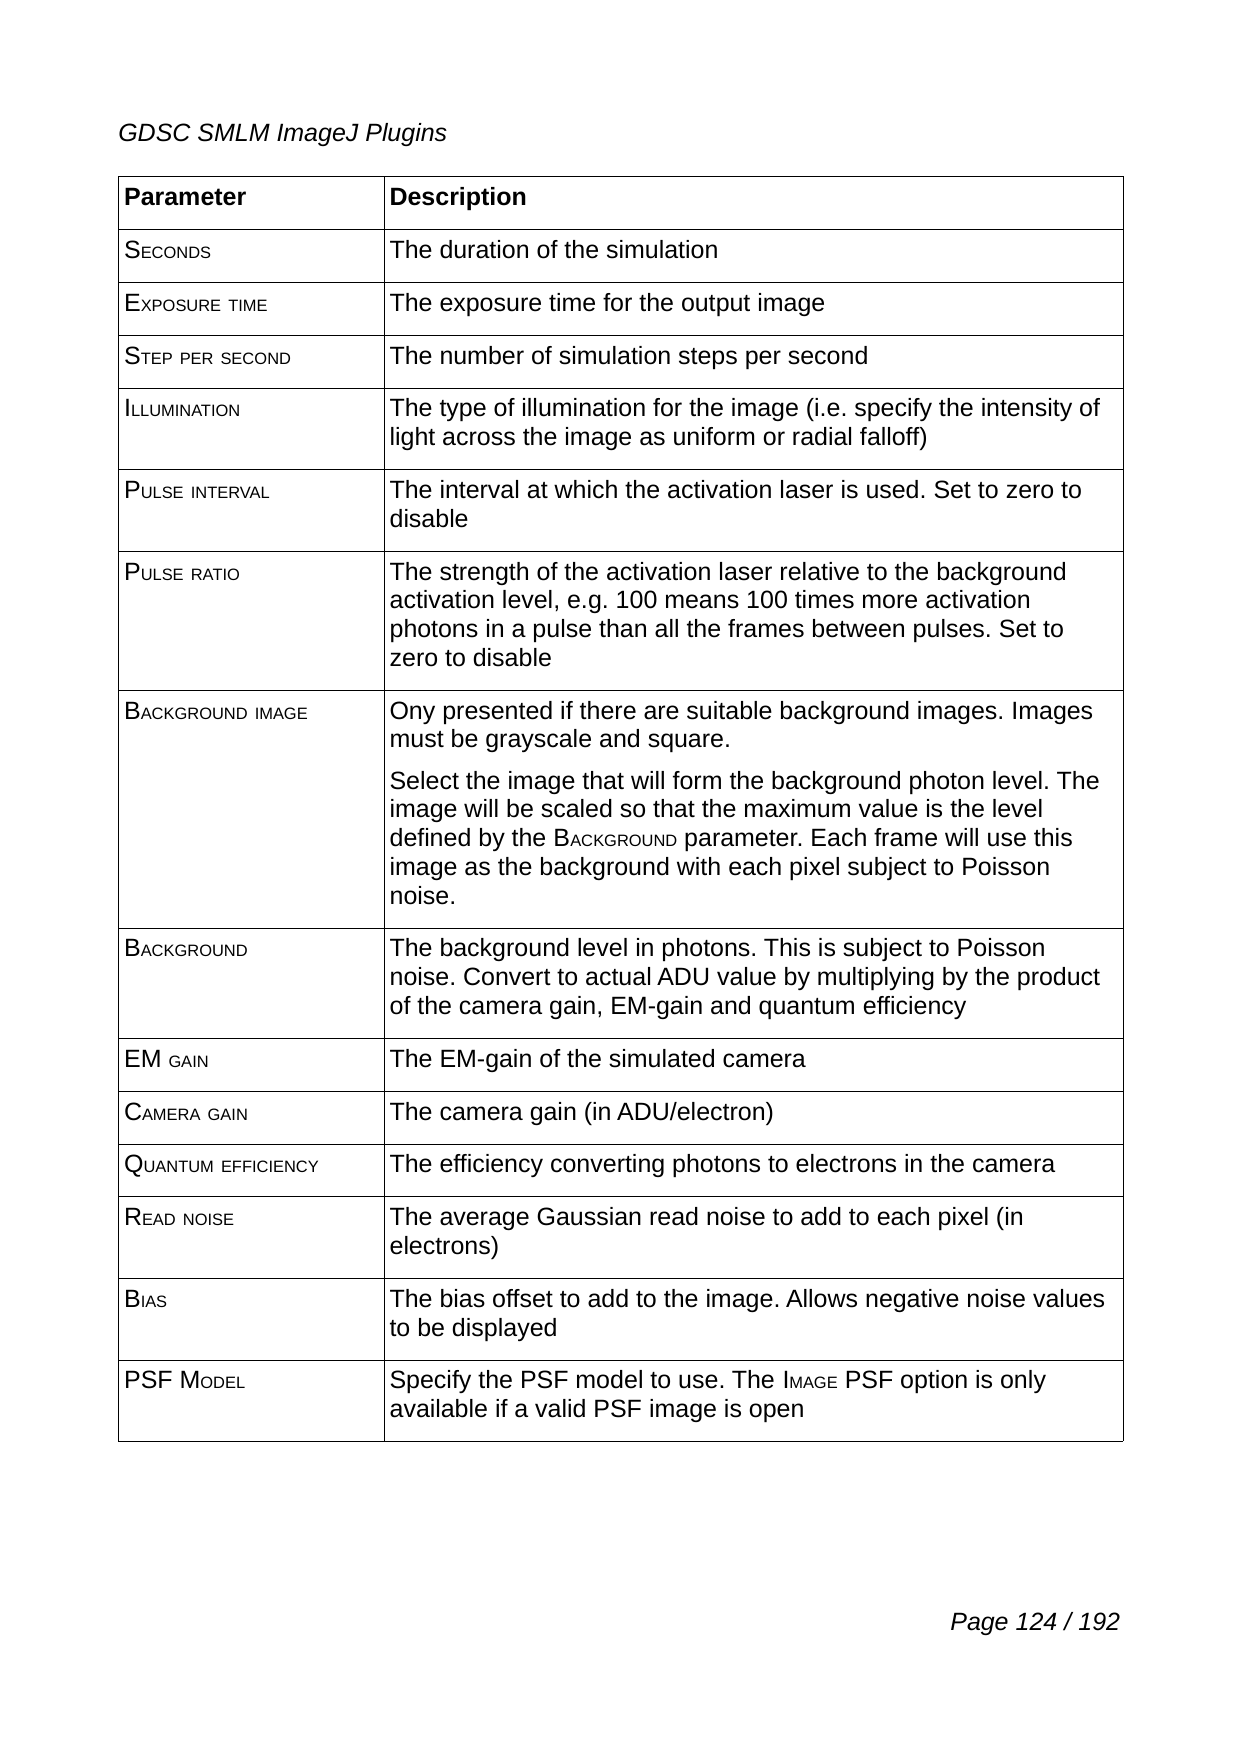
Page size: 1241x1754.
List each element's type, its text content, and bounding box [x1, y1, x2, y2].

table_cell The efficiency converting photons to electrons in the camera [385, 1145, 1123, 1196]
table_header Parameter [119, 177, 384, 229]
table_cell The exposure time for the output image [385, 283, 1123, 335]
table_cell The camera gain (in ADU/electron) [385, 1092, 1123, 1143]
table_cell Step per second [119, 336, 384, 388]
table_cell EM gain [119, 1039, 384, 1091]
table_cell Background image [119, 691, 384, 928]
table_header Description [385, 177, 1123, 229]
table_cell Quantum efficiency [119, 1145, 384, 1196]
table_cell Exposure time [119, 283, 384, 335]
table_cell The EM-gain of the simulated camera [385, 1039, 1123, 1091]
table_cell Bias [119, 1279, 384, 1359]
table_cell Pulse ratio [119, 552, 384, 690]
table_cell The type of illumination for the image (i.e. specify the intensity of light across the image as uniform or radial falloff) [385, 389, 1123, 469]
table_cell Background [119, 929, 384, 1038]
table_cell Seconds [119, 230, 384, 282]
table_cell The duration of the simulation [385, 230, 1123, 282]
table_cell The strength of the activation laser relative to the background activation level, e.g. 100 means 100 times more activation photons in a pulse than all the frames between pulses. Set to zero to disable [385, 552, 1123, 690]
table_cell The interval at which the activation laser is used. Set to zero to disable [385, 470, 1123, 551]
table_cell Camera gain [119, 1092, 384, 1143]
table_cell Specify the PSF model to use. The Image PSF option is only available if a valid PSF image is open [385, 1361, 1123, 1441]
table_cell The background level in photons. This is subject to Poisson noise. Convert to actual ADU value by multiplying by the product of the camera gain, EM-gain and quantum efficiency [385, 929, 1123, 1038]
table_cell Read noise [119, 1197, 384, 1278]
table_cell The average Gaussian read noise to add to each pixel (in electrons) [385, 1197, 1123, 1278]
table_cell The bias offset to add to the image. Allows negative noise values to be displayed [385, 1279, 1123, 1359]
table_cell PSF Model [119, 1361, 384, 1441]
table_cell Ony presented if there are suitable background images. Images must be grayscale and square. Select the image that will form the background photon level. The image will be scaled so that the maximum value is the level defined by the Background parameter. Each frame will use this image as the background with each pixel subject to Poisson noise. [385, 691, 1123, 928]
table_cell The number of simulation steps per second [385, 336, 1123, 388]
table_cell Illumination [119, 389, 384, 469]
table_cell Pulse interval [119, 470, 384, 551]
